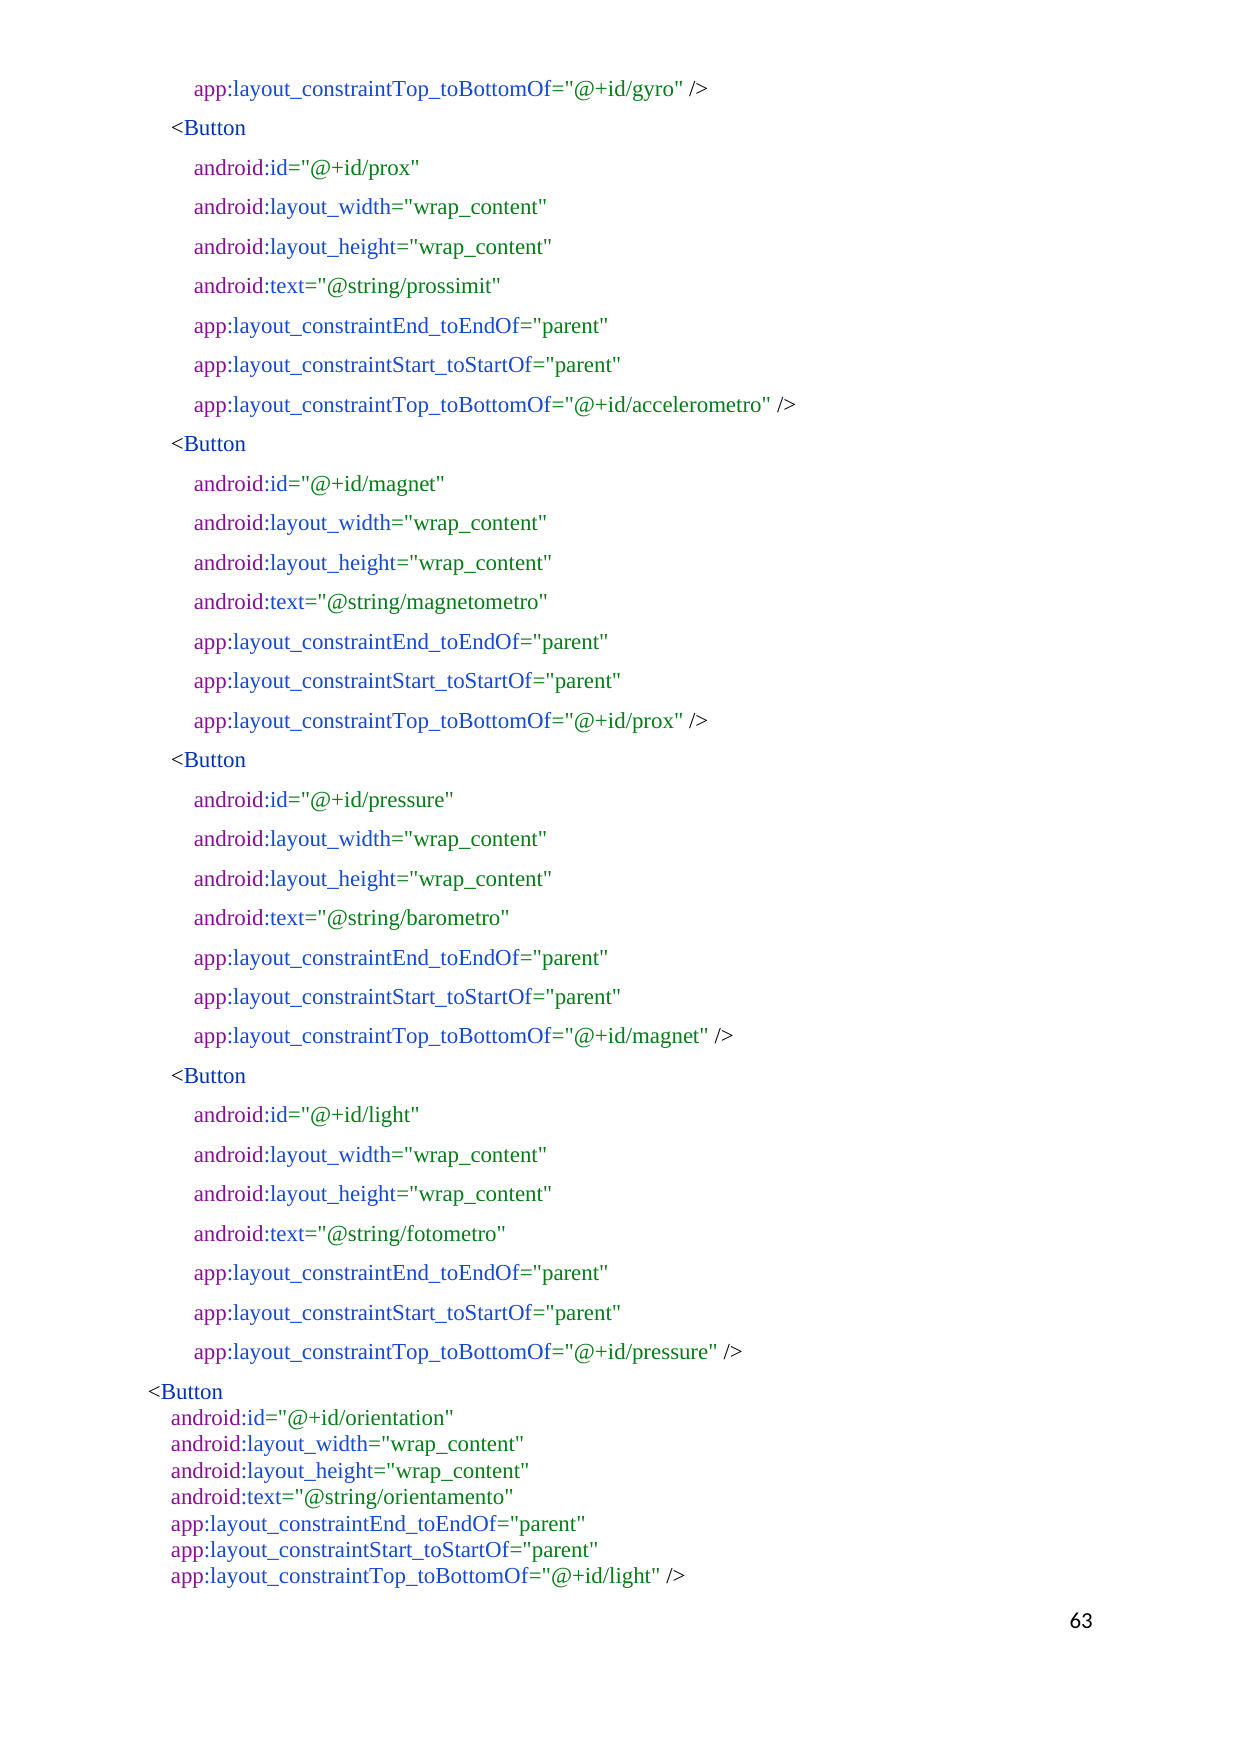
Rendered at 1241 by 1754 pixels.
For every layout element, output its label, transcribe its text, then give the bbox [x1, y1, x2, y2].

text app:layout_constraintTop_toBottomOf="@+id/gyro" /> <Button android:id="@+id/prox" android:layout_width="wrap_content" android:layout_height="wrap_content" android:text="@string/prossimit" app:layout_constraintEnd_toEndOf="parent" app:layout_constraintStart_toStartOf="parent" app:layout_constraintTop_toBottomOf="@+id/accelerometro" /> <Button android:id="@+id/magnet" android:layout_width="wrap_content" android:layout_height="wrap_content" android:text="@string/magnetometro" app:layout_constraintEnd_toEndOf="parent" app:layout_constraintStart_toStartOf="parent" app:layout_constraintTop_toBottomOf="@+id/prox" /> <Button android:id="@+id/pressure" android:layout_width="wrap_content" android:layout_height="wrap_content" android:text="@string/barometro" app:layout_constraintEnd_toEndOf="parent" app:layout_constraintStart_toStartOf="parent" app:layout_constraintTop_toBottomOf="@+id/magnet" /> <Button android:id="@+id/light" android:layout_width="wrap_content" android:layout_height="wrap_content" android:text="@string/fotometro" app:layout_constraintEnd_toEndOf="parent" app:layout_constraintStart_toStartOf="parent" app:layout_constraintTop_toBottomOf="@+id/pressure" /> [148, 75, 1092, 1365]
text <Button android:id="@+id/orientation" android:layout_width="wrap_content" android:layout_height="wrap_content" android:text="@string/orientamento" app:layout_constraintEnd_toEndOf="parent" app:layout_constraintStart_toStartOf="parent" app:layout_constraintTop_toBottomOf="@+id/light" /> [148, 1378, 1092, 1589]
